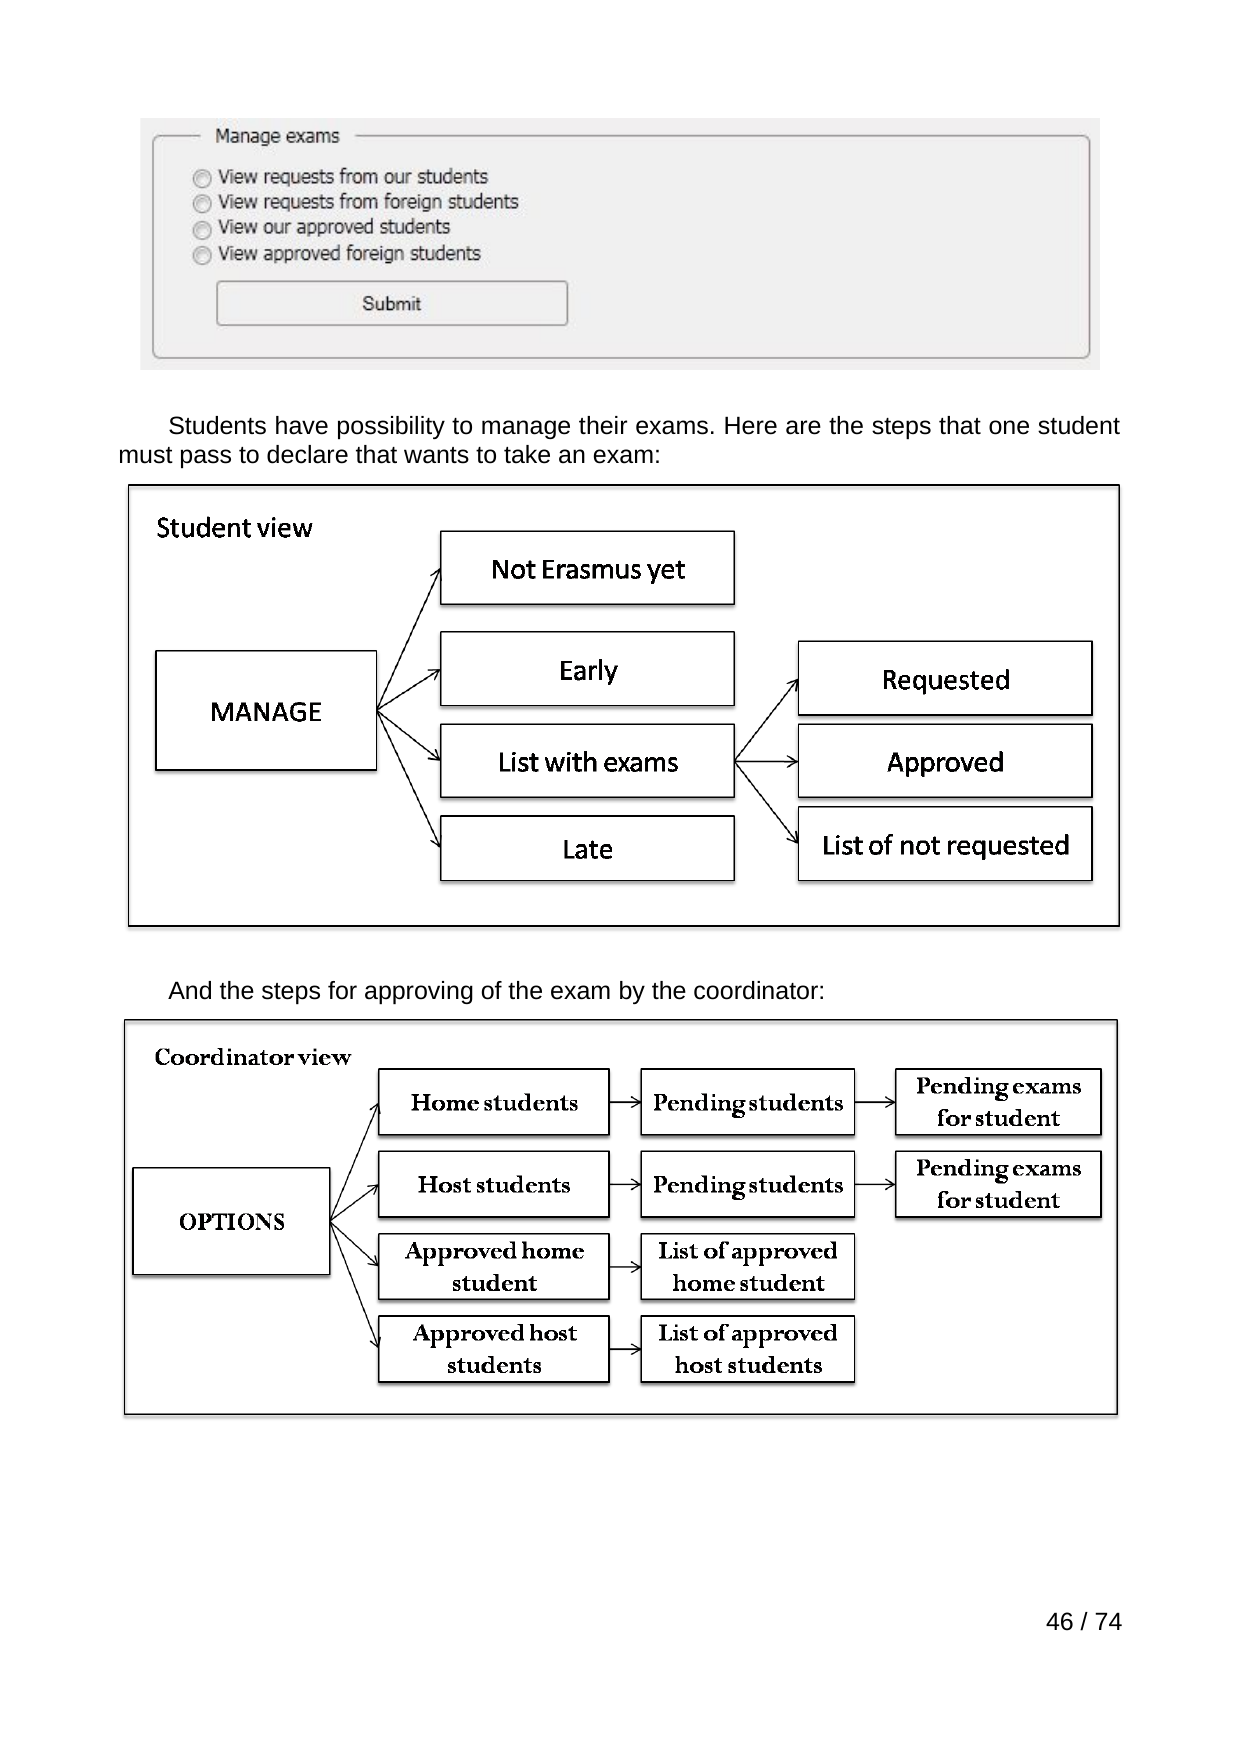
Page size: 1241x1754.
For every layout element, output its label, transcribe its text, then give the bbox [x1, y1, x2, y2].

picture [118, 1016, 1123, 1423]
picture [121, 481, 1126, 935]
picture [140, 118, 1100, 370]
text Students have possibility to manage their exams. Here are the steps that one student must pass to declare that wants to take an exam: [118, 411, 1122, 468]
text And the steps for approving of the exam by the coordinator: [118, 976, 1122, 1004]
